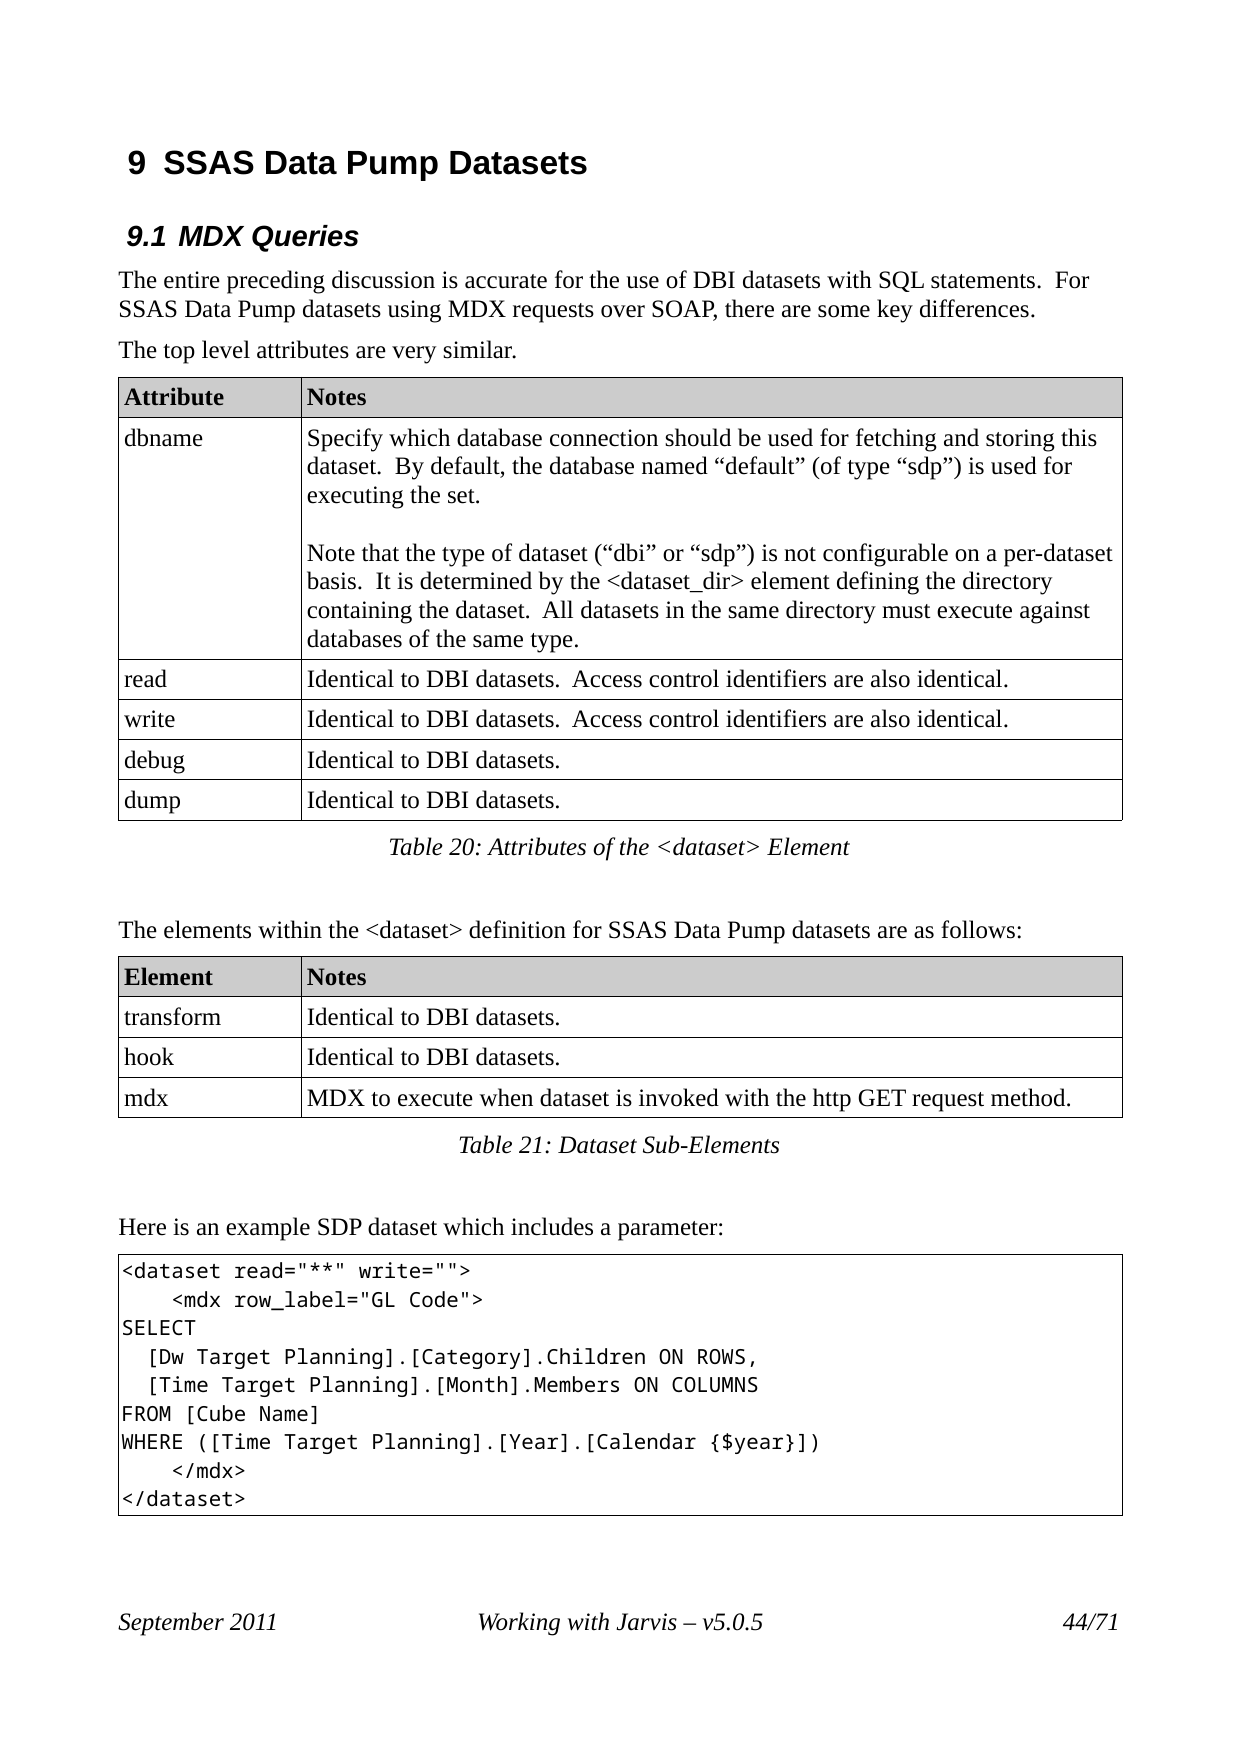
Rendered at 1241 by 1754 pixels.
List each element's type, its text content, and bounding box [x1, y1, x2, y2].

text WHERE ([Time Target Planning].[Year].[Calendar {$year}]) [119, 1424, 1122, 1453]
text [Time Target Planning].[Month].Members ON COLUMNS [119, 1367, 1122, 1396]
table_cell Identical to DBI datasets. Access control identifiers are also identical. [302, 660, 1122, 699]
text Here is an example SDP dataset which includes a parameter: [118, 1212, 1122, 1241]
text The top level attributes are very similar. [118, 335, 1122, 364]
table_cell Identical to DBI datasets. [302, 997, 1122, 1037]
text Table 21: Dataset Sub-Elements [118, 1130, 1122, 1159]
table_header Notes [302, 957, 1122, 996]
table_cell transform [119, 997, 301, 1037]
text <mdx row_label="GL Code"> [119, 1282, 1122, 1311]
table_cell write [119, 700, 301, 739]
table_cell Identical to DBI datasets. [302, 1038, 1122, 1077]
text [Dw Target Planning].[Category].Children ON ROWS, [119, 1339, 1122, 1367]
table_header Element [119, 957, 301, 996]
text Table 20: Attributes of the <dataset> Element [118, 832, 1122, 861]
table_cell hook [119, 1038, 301, 1077]
text </dataset> [119, 1481, 1122, 1515]
table_cell dump [119, 780, 301, 820]
table_cell mdx [119, 1078, 301, 1117]
table_cell Identical to DBI datasets. [302, 740, 1122, 779]
table_cell Identical to DBI datasets. Access control identifiers are also identical. [302, 700, 1122, 739]
table_header Notes [302, 378, 1122, 417]
text The elements within the <dataset> definition for SSAS Data Pump datasets are as follows: [118, 915, 1122, 943]
text SELECT [119, 1311, 1122, 1339]
text </mdx> [119, 1453, 1122, 1481]
table_cell debug [119, 740, 301, 779]
table_cell Specify which database connection should be used for fetching and storing this dataset. By default, the database named “default” (of type “sdp”) is used for executing the set. Note that the type of dataset (“dbi” or “sdp”) is not configurable on a per-dataset basis. It is determined by the <dataset_dir> element defining the directory containing the dataset. All datasets in the same directory must execute against databases of the same type. [302, 418, 1122, 658]
subtitle SSAS Data Pump Datasets [118, 143, 1122, 182]
table_cell read [119, 660, 301, 699]
text FROM [Cube Name] [119, 1396, 1122, 1424]
text The entire preceding discussion is accurate for the use of DBI datasets with SQL statements. For SSAS Data Pump datasets using MDX requests over SOAP, there are some key differences. [118, 265, 1122, 323]
subtitle MDX Queries [118, 219, 1122, 253]
table_cell Identical to DBI datasets. [302, 780, 1122, 820]
table_header Attribute [119, 378, 301, 417]
table_cell MDX to execute when dataset is invoked with the http GET request method. [302, 1078, 1122, 1117]
text <dataset read="**" write=""> [119, 1255, 1122, 1282]
table_cell dbname [119, 418, 301, 658]
